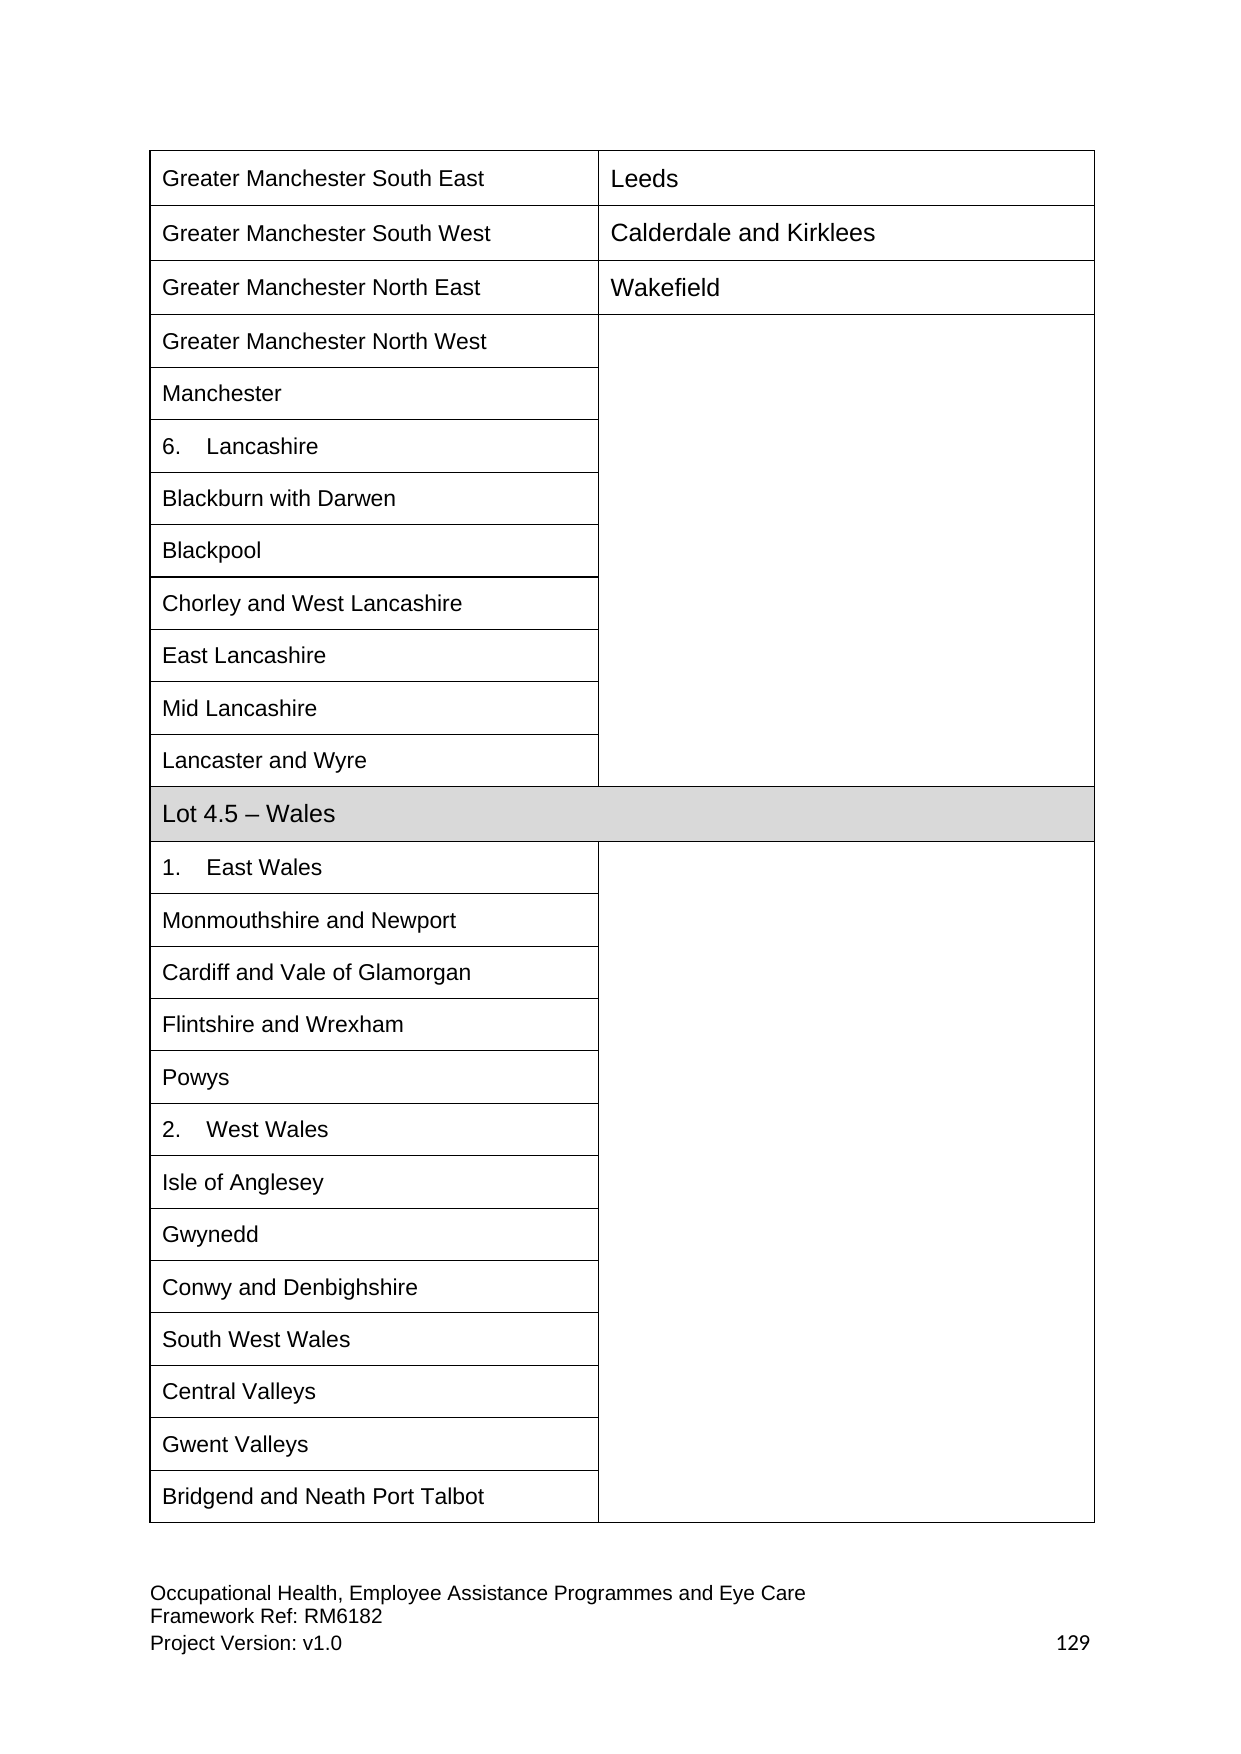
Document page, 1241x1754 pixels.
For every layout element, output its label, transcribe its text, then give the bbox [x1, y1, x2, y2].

table_cell Gwent Valleys [151, 1418, 598, 1469]
table_cell Flintshire and Wrexham [151, 999, 598, 1050]
table_cell Monmouthshire and Newport [151, 894, 598, 946]
table_cell Lancaster and Wyre [151, 735, 598, 786]
table_cell Blackburn with Darwen [151, 473, 598, 524]
table_cell Powys [151, 1051, 598, 1103]
table_cell Blackpool [151, 525, 598, 576]
table_cell Greater Manchester North East [151, 261, 598, 314]
table_cell 6. Lancashire [151, 420, 598, 472]
table_cell Leeds [599, 151, 1094, 205]
table_cell Greater Manchester South West [151, 206, 598, 259]
table_cell Manchester [151, 368, 598, 419]
table_cell Mid Lancashire [151, 682, 598, 733]
table_cell Greater Manchester North West [151, 315, 598, 367]
table_cell Conwy and Denbighshire [151, 1261, 598, 1312]
table_cell Bridgend and Neath Port Talbot [151, 1471, 598, 1522]
table_cell Cardiff and Vale of Glamorgan [151, 947, 598, 998]
table_cell [599, 842, 1094, 1522]
table_cell Calderdale and Kirklees [599, 206, 1094, 259]
table_cell Isle of Anglesey [151, 1156, 598, 1207]
table_cell 2. West Wales [151, 1104, 598, 1155]
table_cell [599, 315, 1094, 786]
table_cell Wakefield [599, 261, 1094, 314]
table_cell Greater Manchester South East [151, 151, 598, 205]
table_cell 1. East Wales [151, 842, 598, 893]
table_cell Gwynedd [151, 1209, 598, 1260]
table_cell Lot 4.5 – Wales [151, 787, 1094, 841]
table_cell South West Wales [151, 1313, 598, 1365]
table_cell East Lancashire [151, 630, 598, 681]
table_cell Chorley and West Lancashire [151, 578, 598, 629]
table_cell Central Valleys [151, 1366, 598, 1417]
